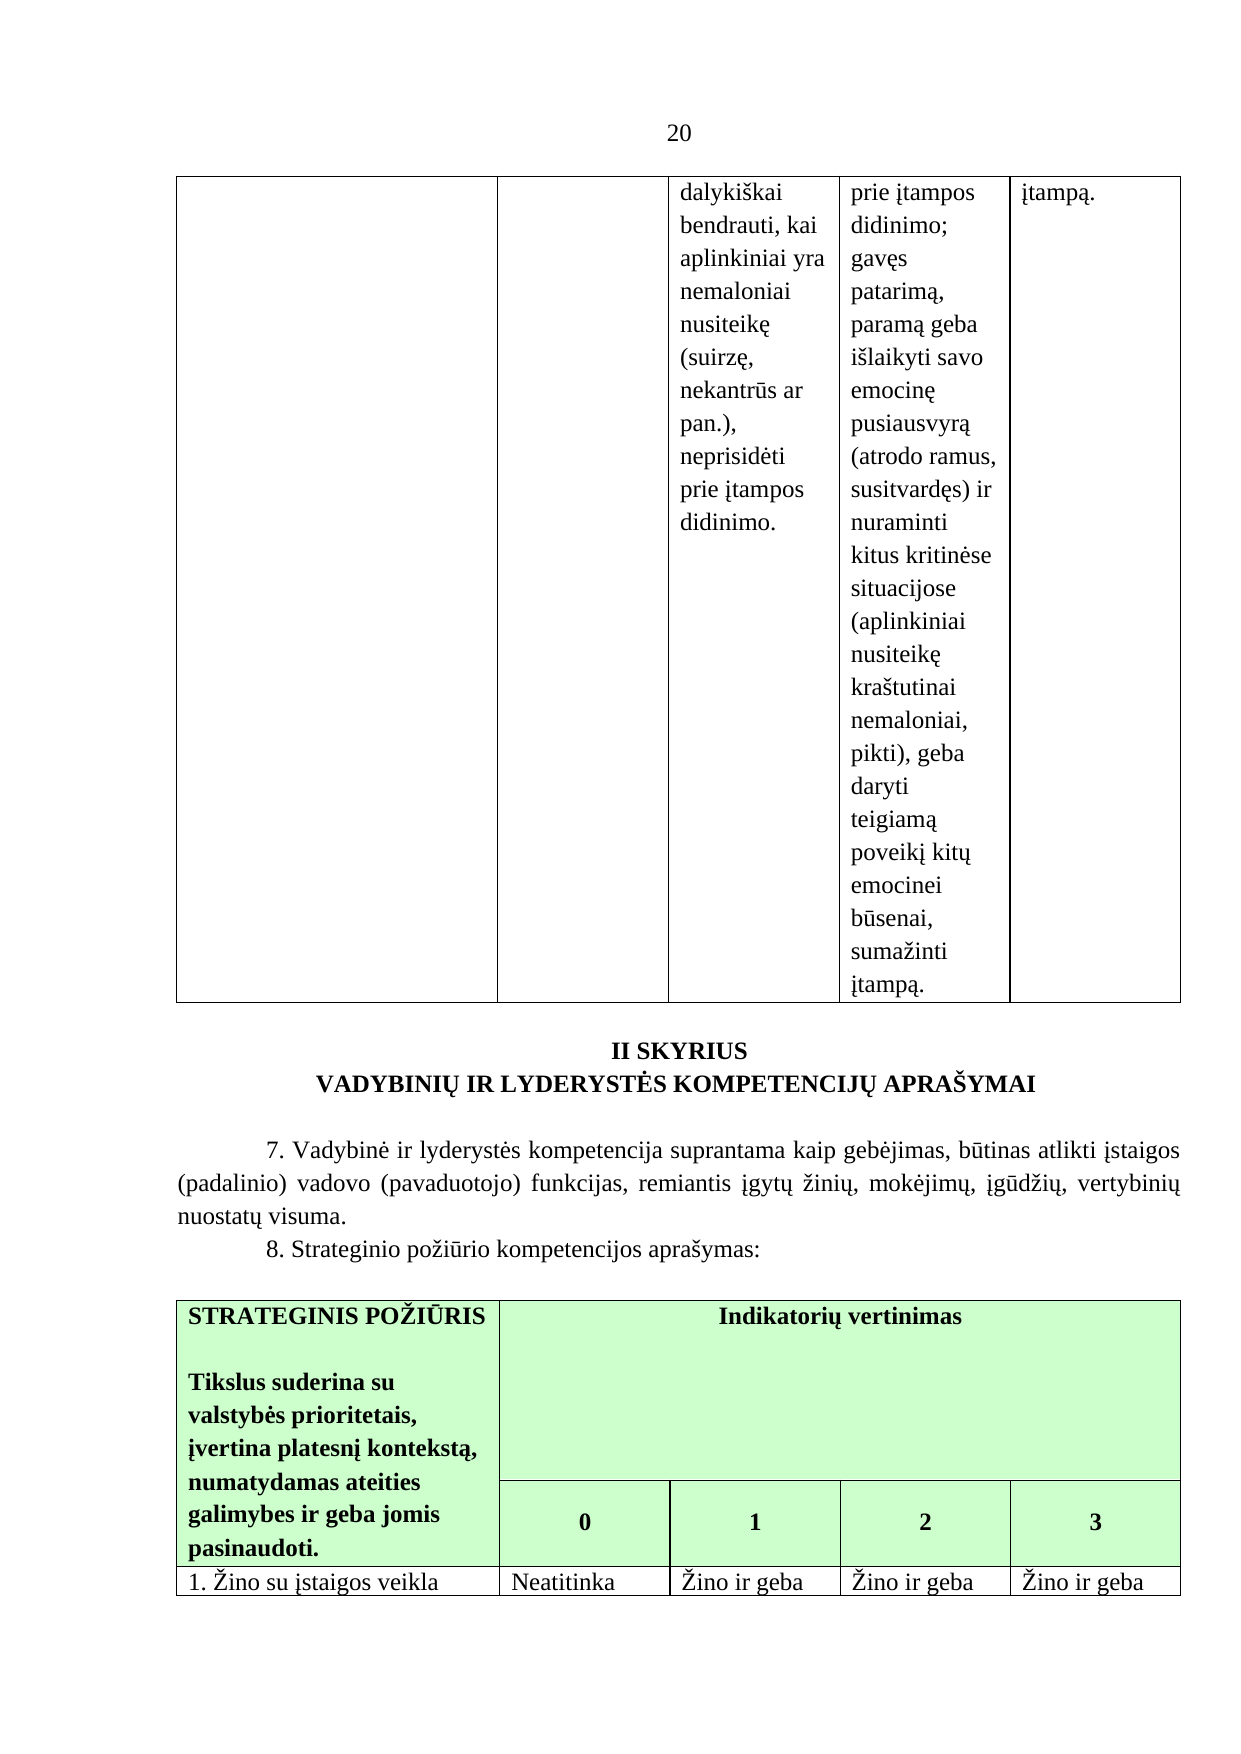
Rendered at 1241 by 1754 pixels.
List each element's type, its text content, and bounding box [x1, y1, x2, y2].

table_cell 2 [841, 1481, 1010, 1566]
table_cell Žino ir geba [1011, 1567, 1180, 1595]
table_cell įtampą. [1011, 177, 1180, 1002]
table_cell 3 [1011, 1481, 1180, 1566]
table_header Indikatorių vertinimas [500, 1301, 1180, 1479]
table_cell Neatitinka [500, 1567, 669, 1595]
table_cell 0 [500, 1481, 669, 1566]
text II SKYRIUS [177, 1036, 1181, 1065]
table_cell dalykiškai bendrauti, kai aplinkiniai yra nemaloniai nusiteikę (suirzę, nekantrūs ar pan.), neprisidėti prie įtampos didinimo. [669, 177, 839, 1002]
table_cell Žino ir geba [841, 1567, 1010, 1595]
table_header STRATEGINIS POŽIŪRIS Tikslus suderina su valstybės prioritetais, įvertina platesnį kontekstą, numatydamas ateities galimybes ir geba jomis pasinaudoti. [177, 1301, 499, 1566]
table_cell [498, 177, 668, 1002]
table_cell 1. Žino su įstaigos veikla [177, 1567, 499, 1595]
text 8. Strateginio požiūrio kompetencijos aprašymas: [177, 1234, 1181, 1263]
text 7. Vadybinė ir lyderystės kompetencija suprantama kaip gebėjimas, būtinas atlikti įstaigos (padalinio) vadovo (pavaduotojo) funkcijas, remiantis įgytų žinių, mokėjimų, įgūdžių, vertybinių nuostatų visuma. [177, 1135, 1181, 1230]
table_cell prie įtampos didinimo; gavęs patarimą, paramą geba išlaikyti savo emocinę pusiausvyrą (atrodo ramus, susitvardęs) ir nuraminti kitus kritinėse situacijose (aplinkiniai nusiteikę kraštutinai nemaloniai, pikti), geba daryti teigiamą poveikį kitų emocinei būsenai, sumažinti įtampą. [840, 177, 1009, 1002]
table_cell Žino ir geba [671, 1567, 840, 1595]
table_cell 1 [671, 1481, 840, 1566]
text VADYBINIŲ IR LYDERYSTĖS KOMPETENCIJŲ APRAŠYMAI [177, 1069, 1181, 1098]
table_cell [177, 177, 497, 1002]
